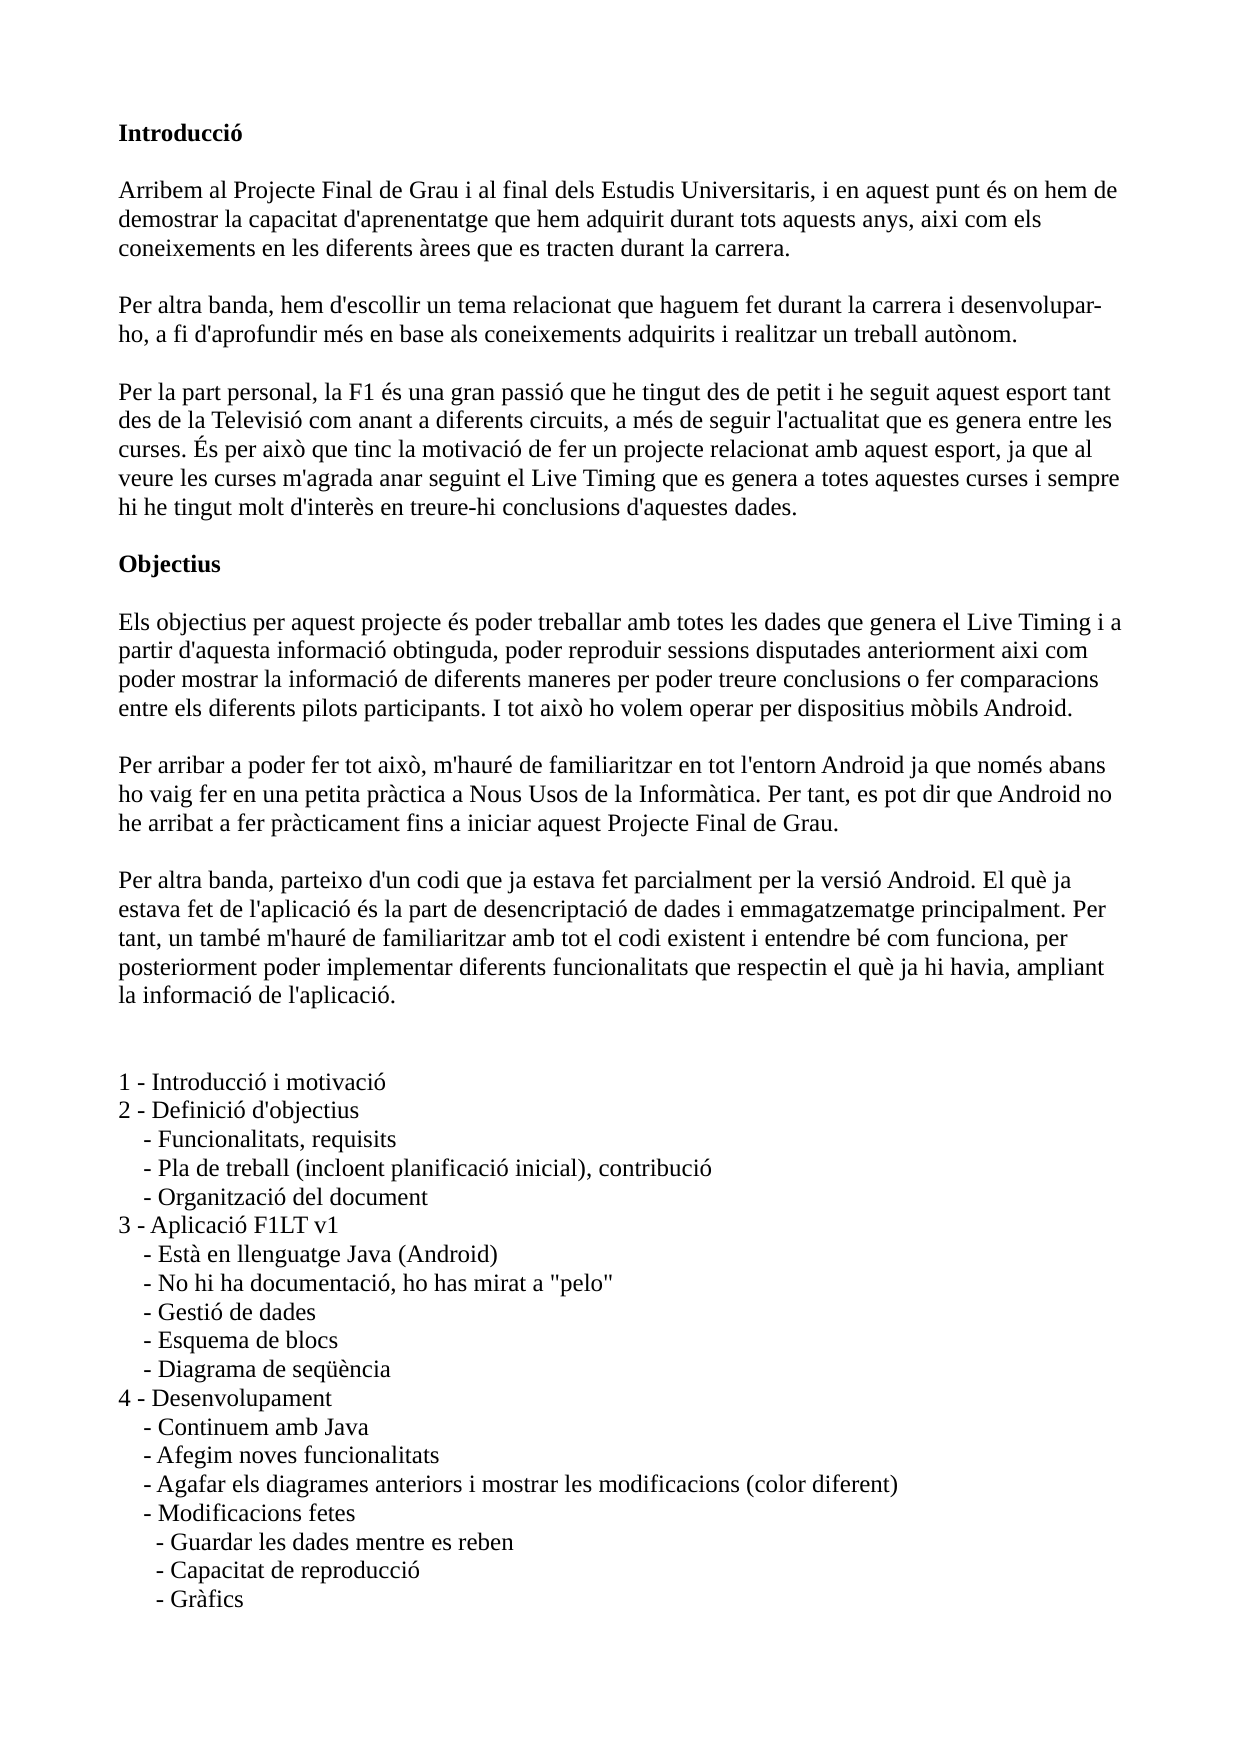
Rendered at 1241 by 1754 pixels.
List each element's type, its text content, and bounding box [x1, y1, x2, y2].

text - Agafar els diagrames anteriors i mostrar les modificacions (color diferent) [118, 1469, 1122, 1498]
text - Organització del document [118, 1182, 1122, 1211]
text - Gràfics [118, 1584, 1122, 1613]
text - Esquema de blocs [118, 1326, 1122, 1354]
text - Continuem amb Java [118, 1412, 1122, 1441]
text - Capacitat de reproducció [118, 1556, 1122, 1584]
text - Afegim noves funcionalitats [118, 1441, 1122, 1469]
text 3 - Aplicació F1LT v1 [118, 1211, 1122, 1239]
text - Pla de treball (incloent planificació inicial), contribució [118, 1153, 1122, 1182]
text Per altra banda, hem d'escollir un tema relacionat que haguem fet durant la carrera i desenvolupar-ho, a fi d'aprofundir més en base als coneixements adquirits i realitzar un treball autònom. [118, 291, 1122, 348]
text - Modificacions fetes [118, 1498, 1122, 1527]
text Introducció [118, 118, 1122, 147]
text - Guardar les dades mentre es reben [118, 1527, 1122, 1556]
text - Diagrama de seqüència [118, 1354, 1122, 1383]
text Per la part personal, la F1 és una gran passió que he tingut des de petit i he seguit aquest esport tant des de la Televisió com anant a diferents circuits, a més de seguir l'actualitat que es genera entre les curses. És per això que tinc la motivació de fer un projecte relacionat amb aquest esport, ja que al veure les curses m'agrada anar seguint el Live Timing que es genera a totes aquestes curses i sempre hi he tingut molt d'interès en treure-hi conclusions d'aquestes dades. [118, 377, 1122, 521]
text 2 - Definició d'objectius [118, 1096, 1122, 1124]
text - Està en llenguatge Java (Android) [118, 1239, 1122, 1268]
text 1 - Introducció i motivació [118, 1067, 1122, 1096]
text 4 - Desenvolupament [118, 1383, 1122, 1412]
text Per arribar a poder fer tot això, m'hauré de familiaritzar en tot l'entorn Android ja que només abans ho vaig fer en una petita pràctica a Nous Usos de la Informàtica. Per tant, es pot dir que Android no he arribat a fer pràcticament fins a iniciar aquest Projecte Final de Grau. [118, 751, 1122, 837]
text Els objectius per aquest projecte és poder treballar amb totes les dades que genera el Live Timing i a partir d'aquesta informació obtinguda, poder reproduir sessions disputades anteriorment aixi com poder mostrar la informació de diferents maneres per poder treure conclusions o fer comparacions entre els diferents pilots participants. I tot això ho volem operar per dispositius mòbils Android. [118, 607, 1122, 722]
text - Gestió de dades [118, 1297, 1122, 1326]
text Arribem al Projecte Final de Grau i al final dels Estudis Universitaris, i en aquest punt és on hem de demostrar la capacitat d'aprenentatge que hem adquirit durant tots aquests anys, aixi com els coneixements en les diferents àrees que es tracten durant la carrera. [118, 176, 1122, 262]
text - No hi ha documentació, ho has mirat a "pelo" [118, 1268, 1122, 1297]
text - Funcionalitats, requisits [118, 1124, 1122, 1153]
text Per altra banda, parteixo d'un codi que ja estava fet parcialment per la versió Android. El què ja estava fet de l'aplicació és la part de desencriptació de dades i emmagatzematge principalment. Per tant, un també m'hauré de familiaritzar amb tot el codi existent i entendre bé com funciona, per posteriorment poder implementar diferents funcionalitats que respectin el què ja hi havia, ampliant la informació de l'aplicació. [118, 866, 1122, 1009]
text Objectius [118, 549, 1122, 578]
